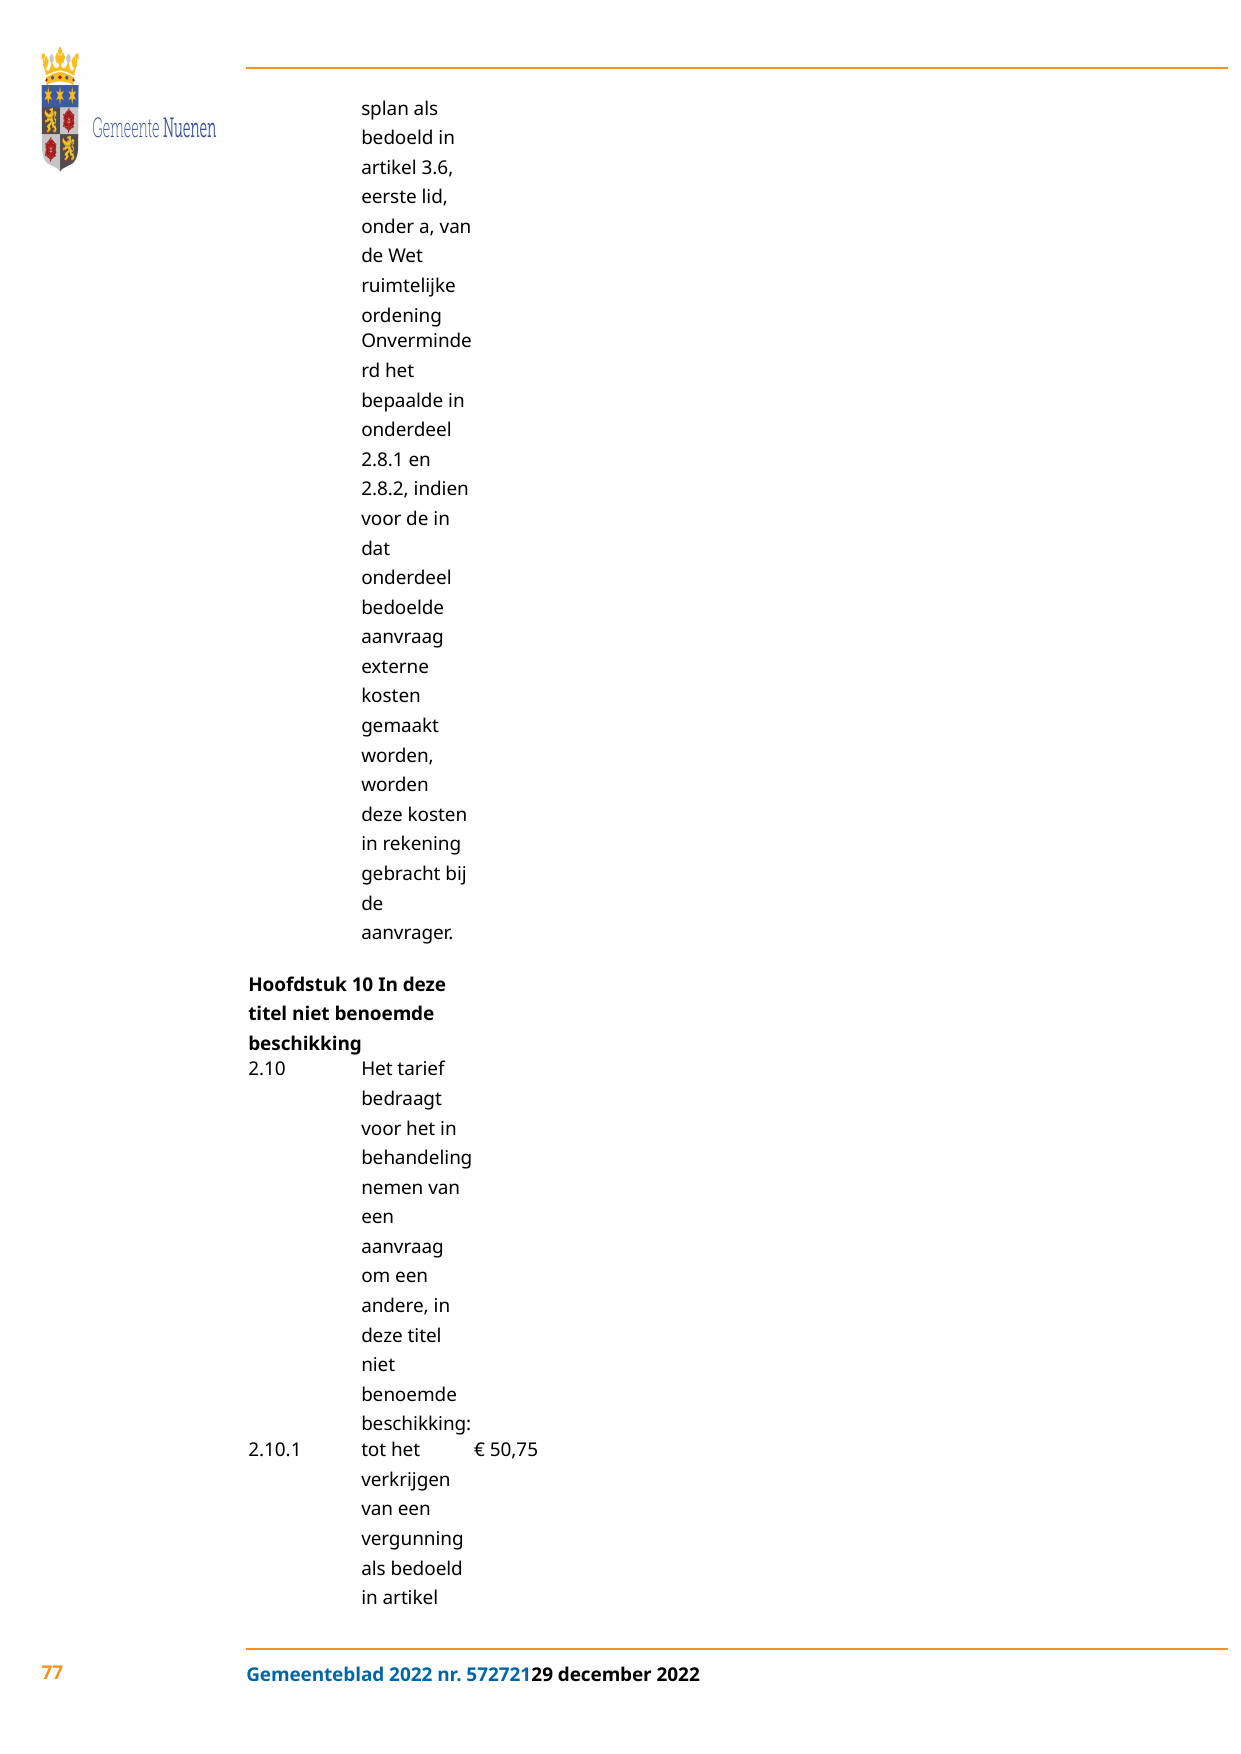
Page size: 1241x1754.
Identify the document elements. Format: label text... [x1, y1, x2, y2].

table_cell [587, 1056, 700, 1436]
table_cell € 50,75 [474, 1436, 587, 1610]
table_cell [1039, 1436, 1152, 1610]
table_cell [813, 945, 1038, 971]
table_cell [700, 95, 813, 328]
table_cell [474, 945, 587, 971]
table_cell Hoofdstuk 10 In deze titel niet benoemde beschikking [248, 971, 474, 1056]
table_cell Het tarief bedraagt voor het in behandeling nemen van een aanvraag om een andere, in deze titel niet benoemde beschikking: [361, 1056, 474, 1436]
table_cell [474, 1056, 587, 1436]
table_cell 2.10.1 [248, 1436, 361, 1610]
table_cell [587, 971, 700, 1056]
table_cell [587, 1436, 700, 1610]
table_cell [700, 971, 813, 1056]
table_cell [361, 945, 474, 971]
table_cell [474, 328, 587, 945]
table_cell tot het verkrijgen van een vergunning als bedoeld in artikel [361, 1436, 474, 1610]
table_cell [700, 1056, 813, 1436]
table_cell [1039, 971, 1152, 1056]
table_cell 2.10 [248, 1056, 361, 1436]
table_cell splan als bedoeld in artikel 3.6, eerste lid, onder a, van de Wet ruimtelijke ordening [361, 95, 474, 328]
table_cell [1039, 328, 1152, 945]
table_cell [700, 945, 813, 971]
table_cell [587, 95, 700, 328]
table_cell [1039, 1056, 1152, 1436]
table_cell [700, 328, 813, 945]
table_cell [700, 1436, 813, 1610]
table_cell [813, 1056, 1038, 1436]
table_cell Onverminderd het bepaalde in onderdeel 2.8.1 en 2.8.2, indien voor de in dat onderdeel bedoelde aanvraag externe kosten gemaakt worden, worden deze kosten in rekening gebracht bij de aanvrager. [361, 328, 474, 945]
table_cell [248, 328, 361, 945]
table_cell [1039, 95, 1152, 328]
table_cell [1039, 945, 1152, 971]
table_cell [248, 945, 361, 971]
table_cell [248, 95, 361, 328]
table_cell [813, 95, 1038, 328]
picture [41, 47, 231, 172]
table_cell [587, 945, 700, 971]
table_cell [474, 95, 587, 328]
table_cell [813, 328, 1038, 945]
table_cell [587, 328, 700, 945]
table_cell [474, 971, 587, 1056]
table_cell [813, 1436, 1038, 1610]
table_cell [813, 971, 1038, 1056]
